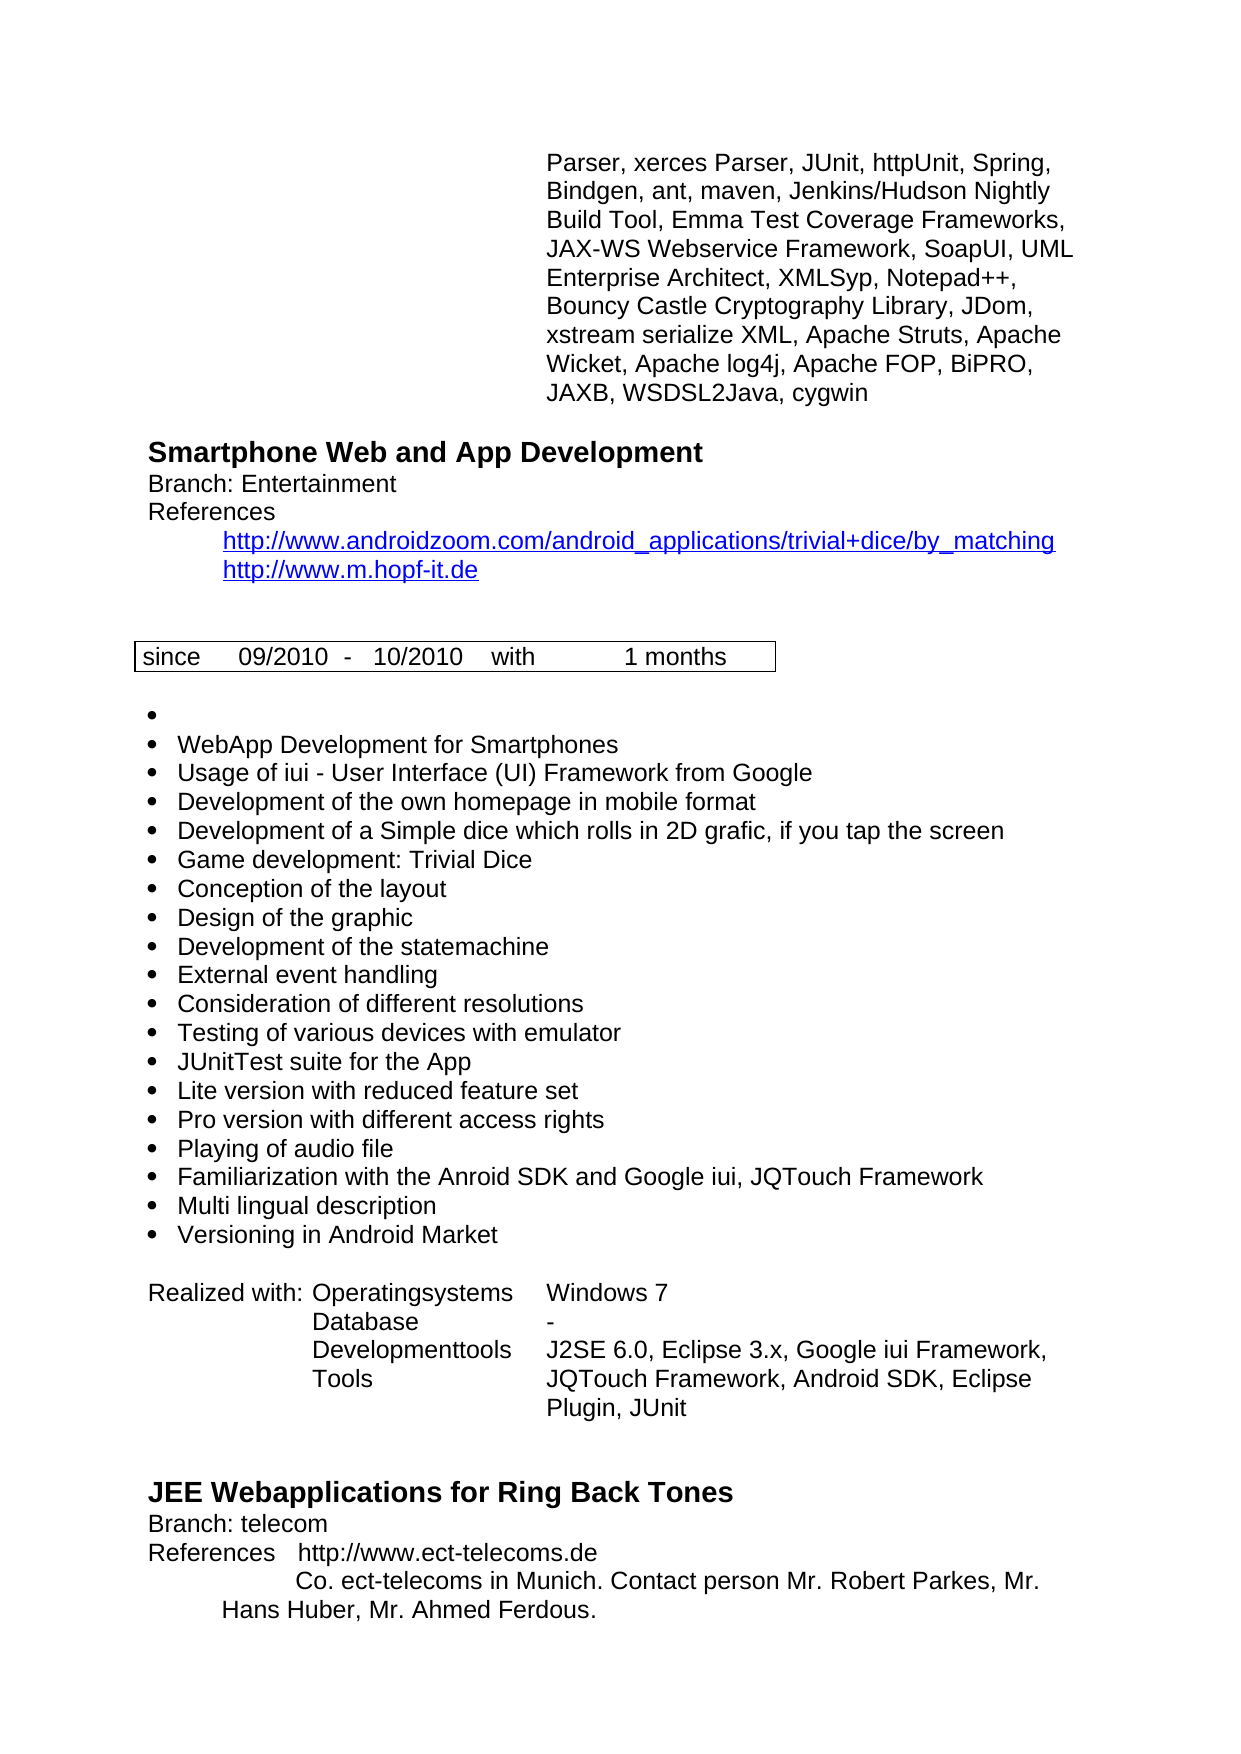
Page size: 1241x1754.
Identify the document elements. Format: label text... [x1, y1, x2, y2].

list Development of the statemachine [148, 932, 1104, 960]
table_cell [145, 1335, 309, 1421]
table_cell Parser, xerces Parser, JUnit, httpUnit, Spring, Bindgen, ant, maven, Jenkins/Hudson Nightly Build Tool, Emma Test Coverage Frameworks, JAX-WS Webservice Framework, SoapUI, UML Enterprise Architect, XMLSyp, Notepad++, Bouncy Castle Cryptography Library, JDom, xstream serialize XML, Apache Struts, Apache Wicket, Apache log4j, Apache FOP, BiPRO, JAXB, WSDSL2Java, cygwin [543, 148, 1089, 406]
text Co. ect-telecoms in Munich. Contact person Mr. Robert Parkes, Mr. Hans Huber, Mr. Ahmed Ferdous. [221, 1566, 1104, 1624]
table_header Windows 7 [543, 1278, 1089, 1306]
list Conception of the layout [148, 874, 1104, 903]
table_header with [484, 642, 617, 671]
list Game development: Trivial Dice [148, 845, 1104, 874]
table_cell [145, 1306, 309, 1335]
table_cell - [543, 1306, 1089, 1335]
list JUnitTest suite for the App [148, 1047, 1104, 1076]
list Usage of iui - User Interface (UI) Framework from Google [148, 758, 1104, 787]
table_header - [336, 642, 366, 671]
table_header 09/2010 [231, 642, 336, 671]
text http://www.m.hopf-it.de [148, 555, 1104, 584]
table_cell [145, 148, 309, 406]
list Pro version with different access rights [148, 1105, 1104, 1133]
list Consideration of different resolutions [148, 989, 1104, 1018]
list External event handling [148, 960, 1104, 989]
list Familiarization with the Anroid SDK and Google iui, JQTouch Framework [148, 1162, 1104, 1191]
table_header 1 months [617, 642, 775, 671]
table_header 10/2010 [366, 642, 484, 671]
list Multi lingual description [148, 1191, 1104, 1220]
subtitle JEE Webapplications for Ring Back Tones [148, 1475, 1104, 1509]
list Design of the graphic [148, 903, 1104, 932]
list Versioning in Android Market [148, 1220, 1104, 1249]
table_header since [136, 642, 231, 671]
text Branch: Entertainment [148, 469, 1104, 497]
text Smartphone Web and App Development [148, 435, 1104, 469]
text References http://www.androidzoom.com/android_applications/trivial+dice/by_matching [148, 497, 1104, 555]
list Development of a Simple dice which rolls in 2D grafic, if you tap the screen [148, 816, 1104, 845]
table_cell J2SE 6.0, Eclipse 3.x, Google iui Framework, JQTouch Framework, Android SDK, Eclipse Plugin, JUnit [543, 1335, 1089, 1421]
list WebApp Development for Smartphones [148, 729, 1104, 758]
text References http://www.ect-telecoms.de [148, 1537, 1104, 1566]
table_cell Database [309, 1306, 543, 1335]
table_cell [309, 148, 543, 406]
list Testing of various devices with emulator [148, 1018, 1104, 1047]
text Branch: telecom [148, 1509, 1104, 1537]
list Development of the own homepage in mobile format [148, 787, 1104, 816]
list Playing of audio file [148, 1133, 1104, 1162]
list Lite version with reduced feature set [148, 1076, 1104, 1105]
table_header Realized with: [145, 1278, 309, 1306]
table_cell Developmenttools Tools [309, 1335, 543, 1421]
table_header Operatingsystems [309, 1278, 543, 1306]
